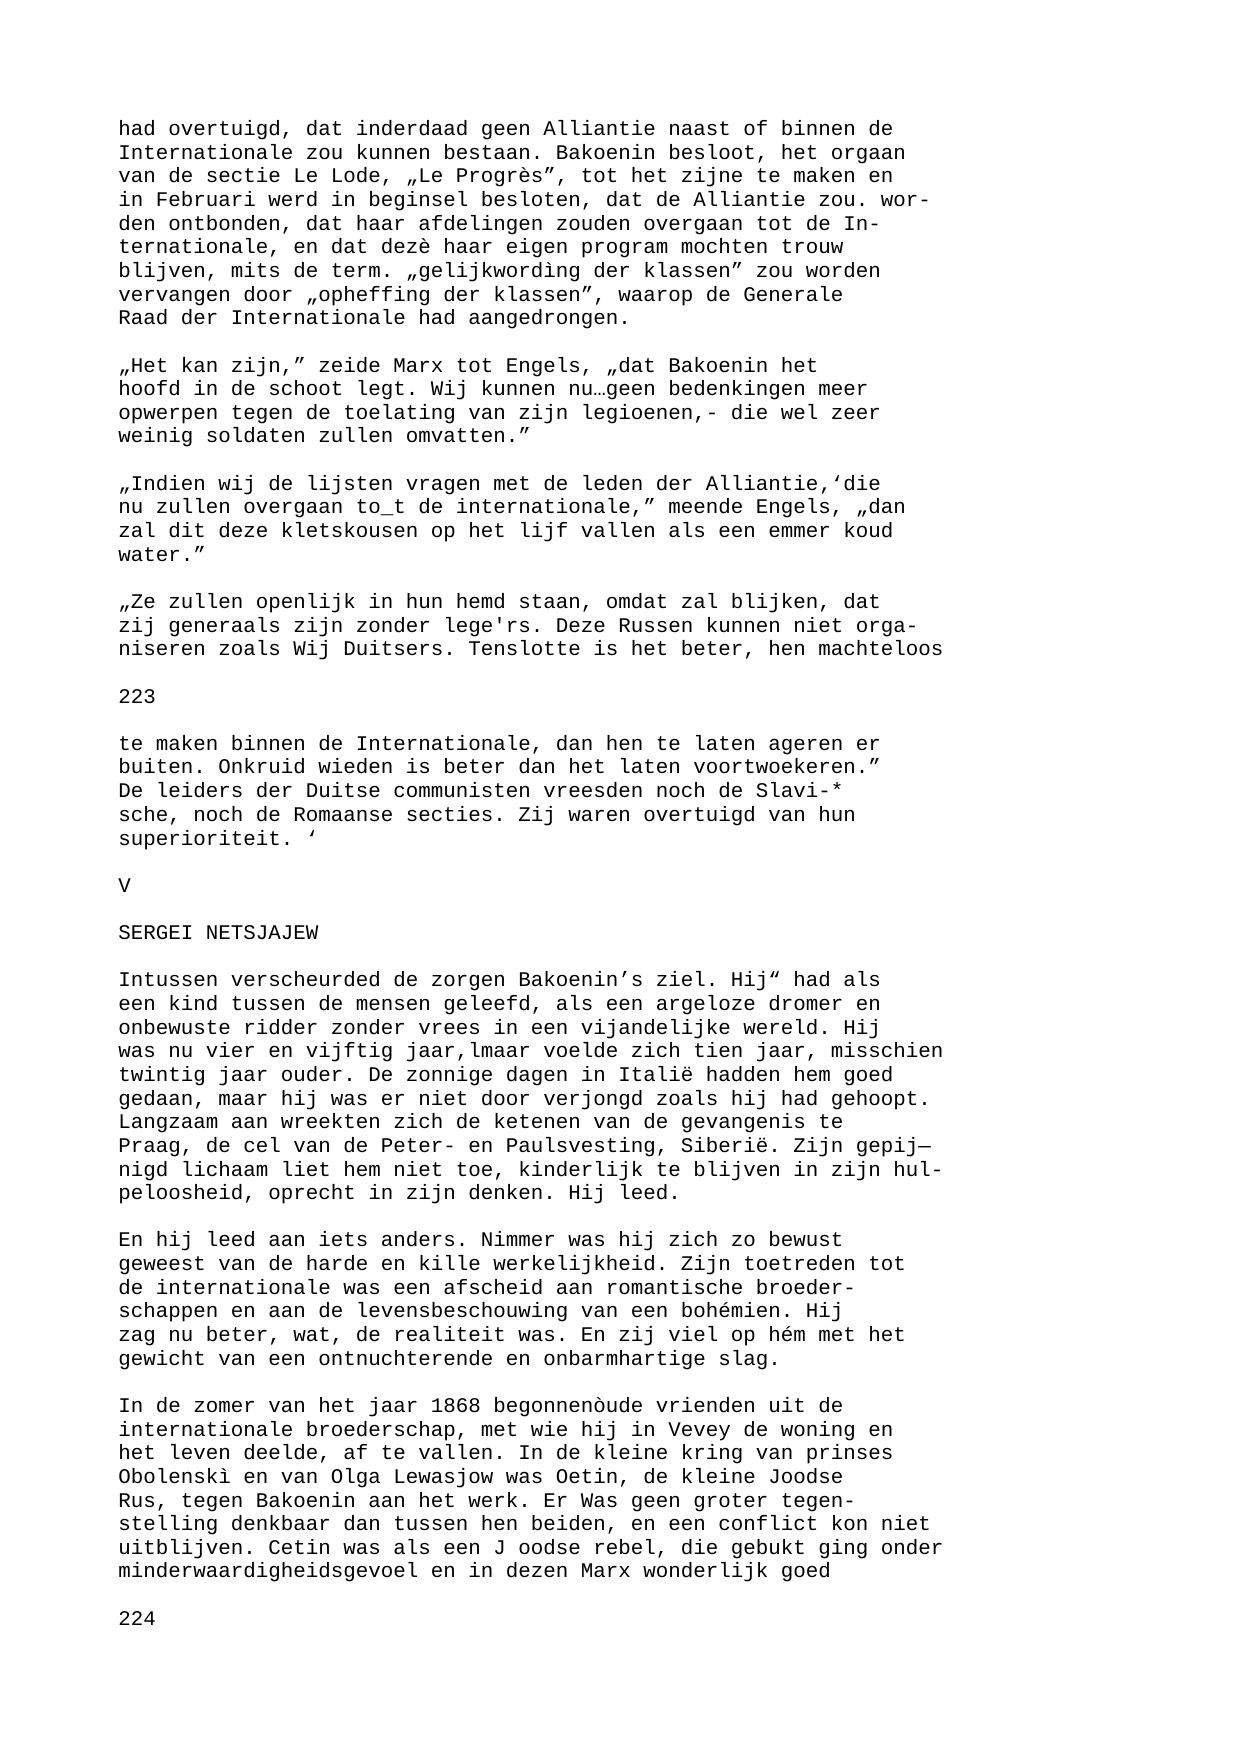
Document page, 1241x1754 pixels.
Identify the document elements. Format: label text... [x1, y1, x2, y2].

text zal dit deze kletskousen op het lijf vallen als een emmer koud [118, 520, 1122, 544]
text zag nu beter, wat, de realiteit was. En zij viel op hém met het [118, 1324, 1122, 1348]
text was nu vier en vijftig jaar,lmaar voelde zich tien jaar, misschien [118, 1040, 1122, 1064]
text De leiders der Duitse communisten vreesden noch de Slavi-* [118, 780, 1122, 804]
text twintig jaar ouder. De zonnige dagen in Italië hadden hem goed [118, 1064, 1122, 1088]
text nigd lichaam liet hem niet toe, kinderlijk te blijven in zijn hul- [118, 1158, 1122, 1182]
text geweest van de harde en kille werkelijkheid. Zijn toetreden tot [118, 1253, 1122, 1277]
text V [118, 875, 1122, 898]
text internationale broederschap, met wie hij in Vevey de woning en [118, 1419, 1122, 1442]
text blijven, mits de term. „gelijkwordìng der klassen” zou worden [118, 260, 1122, 284]
text superioriteit. ‘ [118, 827, 1122, 851]
text een kind tussen de mensen geleefd, als een argeloze dromer en [118, 993, 1122, 1017]
text 223 [118, 686, 1122, 709]
text te maken binnen de Internationale, dan hen te laten ageren er [118, 733, 1122, 757]
text weinig soldaten zullen omvatten.” [118, 426, 1122, 449]
text schappen en aan de levensbeschouwing van een bohémien. Hij [118, 1300, 1122, 1324]
text van de sectie Le Lode, „Le Progrès”, tot het zijne te maken en [118, 165, 1122, 189]
text „Indien wij de lijsten vragen met de leden der Alliantie‚‘die [118, 473, 1122, 496]
text „Het kan zijn,” zeide Marx tot Engels, „dat Bakoenin het [118, 354, 1122, 378]
text Raad der Internationale had aangedrongen. [118, 307, 1122, 331]
text In de zomer van het jaar 1868 begonnenòude vrienden uit de [118, 1395, 1122, 1419]
text „Ze zullen openlijk in hun hemd staan, omdat zal blijken, dat [118, 591, 1122, 615]
text 224 [118, 1608, 1122, 1631]
text opwerpen tegen de toelating van zijn legioenen,- die wel zeer [118, 402, 1122, 426]
text gewicht van een ontnuchterende en onbarmhartige slag. [118, 1348, 1122, 1371]
text vervangen door „opheffing der klassen”, waarop de Generale [118, 284, 1122, 307]
text hoofd in de schoot legt. Wij kunnen nu…geen bedenkingen meer [118, 378, 1122, 402]
text uitblijven. Cetin was als een J oodse rebel, die gebukt ging onder [118, 1537, 1122, 1561]
text in Februari werd in beginsel besloten, dat de Alliantie zou. wor- [118, 189, 1122, 213]
text Praag, de cel van de Peter- en Paulsvesting, Siberië. Zijn gepij— [118, 1135, 1122, 1158]
text buiten. Onkruid wieden is beter dan het laten voortwoekeren.” [118, 757, 1122, 780]
text Langzaam aan wreekten zich de ketenen van de gevangenis te [118, 1111, 1122, 1135]
text het leven deelde, af te vallen. In de kleine kring van prinses [118, 1442, 1122, 1466]
text gedaan, maar hij was er niet door verjongd zoals hij had gehoopt. [118, 1088, 1122, 1111]
text En hij leed aan iets anders. Nimmer was hij zich zo bewust [118, 1229, 1122, 1253]
text sche, noch de Romaanse secties. Zij waren overtuigd van hun [118, 804, 1122, 827]
text ternationale, en dat dezè haar eigen program mochten trouw [118, 236, 1122, 260]
text Obolenskì en van Olga Lewasjow was Oetin, de kleine Joodse [118, 1466, 1122, 1489]
text nu zullen overgaan to_t de internationale,” meende Engels, „dan [118, 496, 1122, 520]
text stelling denkbaar dan tussen hen beiden, en een conflict kon niet [118, 1513, 1122, 1537]
text water.” [118, 544, 1122, 567]
text peloosheid, oprecht in zijn denken. Hij leed. [118, 1182, 1122, 1206]
text minderwaardigheidsgevoel en in dezen Marx wonderlijk goed [118, 1561, 1122, 1584]
text Intussen verscheurded de zorgen Bakoenin’s ziel. Hij“ had als [118, 969, 1122, 993]
text de internationale was een afscheid aan romantische broeder- [118, 1277, 1122, 1300]
text SERGEI NETSJAJEW [118, 922, 1122, 946]
text onbewuste ridder zonder vrees in een vijandelijke wereld. Hij [118, 1017, 1122, 1040]
text Internationale zou kunnen bestaan. Bakoenin besloot, het orgaan [118, 142, 1122, 165]
text Rus, tegen Bakoenin aan het werk. Er Was geen groter tegen- [118, 1489, 1122, 1513]
text had overtuigd, dat inderdaad geen Alliantie naast of binnen de [118, 118, 1122, 142]
text den ontbonden, dat haar afdelingen zouden overgaan tot de In- [118, 213, 1122, 236]
text niseren zoals Wij Duitsers. Tenslotte is het beter, hen machteloos [118, 638, 1122, 662]
text zij generaals zijn zonder lege'rs. Deze Russen kunnen niet orga- [118, 615, 1122, 638]
